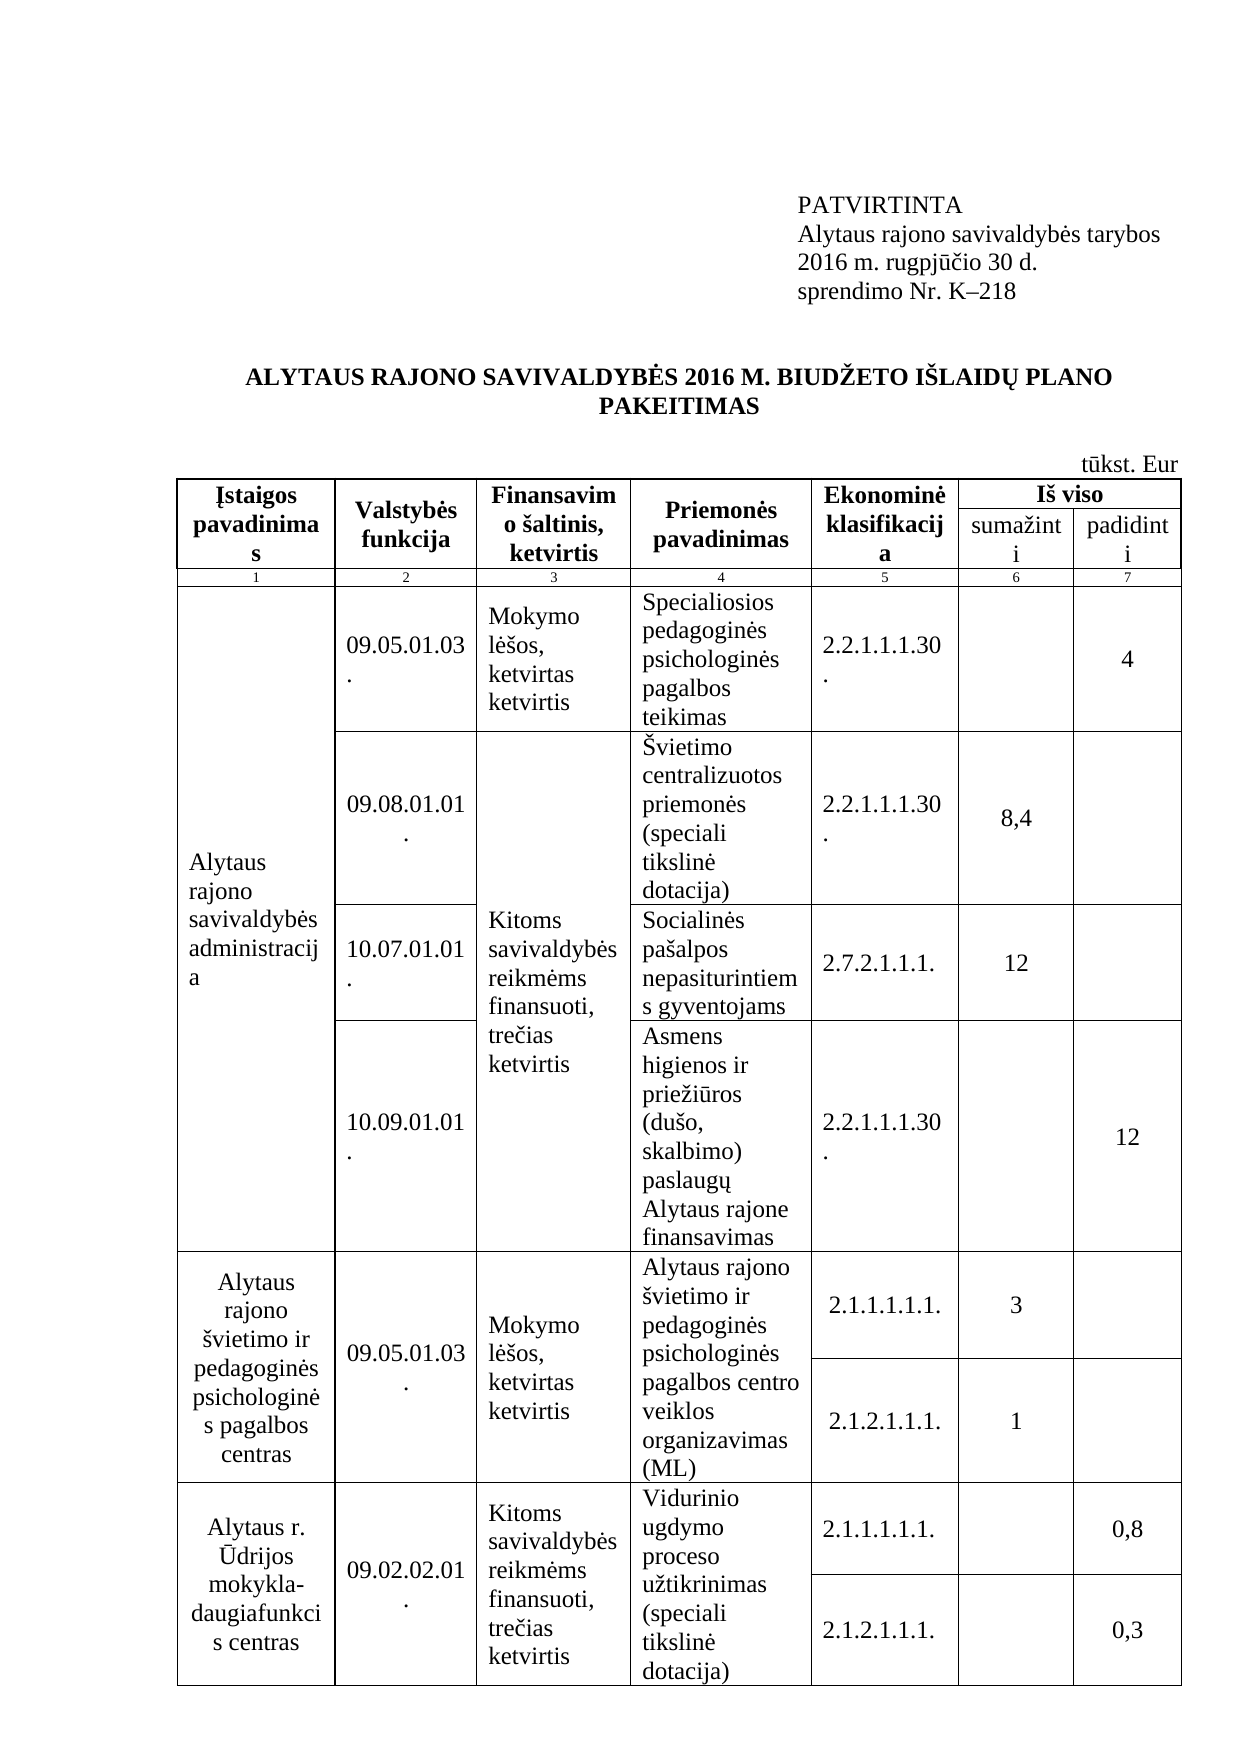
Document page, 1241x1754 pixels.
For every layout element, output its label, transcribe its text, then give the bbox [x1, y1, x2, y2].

table_cell 1 [959, 1359, 1073, 1482]
table_cell [959, 587, 1073, 731]
table_cell 7 [1074, 569, 1181, 586]
table_header Valstybės funkcija [336, 480, 476, 568]
table_cell 2.1.1.1.1.1. [812, 1252, 958, 1357]
table_cell [1074, 905, 1181, 1020]
table_cell Švietimo centralizuotos priemonės (speciali tikslinė dotacija) [631, 732, 811, 904]
table_cell Kitoms savivaldybės reikmėms finansuoti, trečias ketvirtis [477, 732, 630, 1251]
table_cell 0,8 [1074, 1483, 1181, 1574]
table_cell Alytaus r. Ūdrijos mokykla-daugiafunkcis centras [178, 1483, 334, 1684]
table_cell 10.07.01.01. [336, 905, 476, 1020]
table_cell Specialiosios pedagoginės psichologinės pagalbos teikimas [631, 587, 811, 731]
table_cell 09.05.01.03. [336, 1252, 476, 1482]
table_cell Socialinės pašalpos nepasiturintiems gyventojams [631, 905, 811, 1020]
table_cell [959, 1575, 1073, 1684]
table_cell 2.1.2.1.1.1. [812, 1575, 958, 1684]
table_cell 2.2.1.1.1.30. [812, 732, 958, 904]
table_cell 2.1.2.1.1.1. [812, 1359, 958, 1482]
table_cell sumažinti [959, 509, 1073, 568]
table_cell 3 [959, 1252, 1073, 1357]
table_cell 5 [812, 569, 958, 586]
table_cell [1074, 732, 1181, 904]
table_cell [1074, 1359, 1181, 1482]
table_cell 12 [1074, 1021, 1181, 1251]
table_cell 4 [1074, 587, 1181, 731]
table_cell 10.09.01.01. [336, 1021, 476, 1251]
table_cell 2.2.1.1.1.30. [812, 587, 958, 731]
text sprendimo Nr. K–218 [177, 276, 1181, 305]
table_cell [1074, 1252, 1181, 1357]
text tūkst. Eur [852, 449, 1181, 477]
table_cell 2.1.1.1.1.1. [812, 1483, 958, 1574]
table_cell 8,4 [959, 732, 1073, 904]
table_cell Alytaus rajono švietimo ir pedagoginės psichologinės pagalbos centras [178, 1252, 334, 1482]
table_cell [959, 1483, 1073, 1574]
text PATVIRTINTA [662, 190, 1181, 219]
table_header Įstaigos pavadinimas [178, 480, 334, 568]
table_cell 2.2.1.1.1.30. [812, 1021, 958, 1251]
table_cell Mokymo lėšos, ketvirtas ketvirtis [477, 587, 630, 731]
table_cell 0,3 [1074, 1575, 1181, 1684]
table_header Ekonominė klasifikacija [812, 480, 958, 568]
table_header Priemonės pavadinimas [631, 480, 811, 568]
table_cell 2.7.2.1.1.1. [812, 905, 958, 1020]
table_cell 1 [178, 569, 334, 586]
table_cell padidinti [1074, 509, 1180, 568]
table_cell 6 [959, 569, 1073, 586]
text 2016 m. rugpjūčio 30 d. [177, 247, 1181, 276]
table_cell 4 [631, 569, 811, 586]
table_cell Mokymo lėšos, ketvirtas ketvirtis [477, 1252, 630, 1482]
table_cell 3 [477, 569, 630, 586]
table_header Iš viso [959, 480, 1180, 508]
table_cell Alytaus rajono švietimo ir pedagoginės psichologinės pagalbos centro veiklos organizavimas (ML) [631, 1252, 811, 1482]
table_cell 09.05.01.03. [336, 587, 476, 731]
table_cell Vidurinio ugdymo proceso užtikrinimas (speciali tikslinė dotacija) [631, 1483, 811, 1684]
table_cell Asmens higienos ir priežiūros (dušo, skalbimo) paslaugų Alytaus rajone finansavimas [631, 1021, 811, 1251]
table_cell Kitoms savivaldybės reikmėms finansuoti, trečias ketvirtis [477, 1483, 630, 1684]
table_cell Alytaus rajono savivaldybės administracija [178, 587, 334, 1251]
table_cell 09.02.02.01. [336, 1483, 476, 1684]
table_cell 2 [336, 569, 476, 586]
table_cell 12 [959, 905, 1073, 1020]
text Alytaus rajono savivaldybės tarybos [177, 219, 1181, 247]
table_header Finansavimo šaltinis, ketvirtis [477, 480, 630, 568]
text ALYTAUS RAJONO SAVIVALDYBĖS 2016 M. BIUDŽETO IŠLAIDŲ PLANO PAKEITIMAS [177, 362, 1181, 420]
table_cell [959, 1021, 1073, 1251]
table_cell 09.08.01.01. [336, 732, 476, 904]
